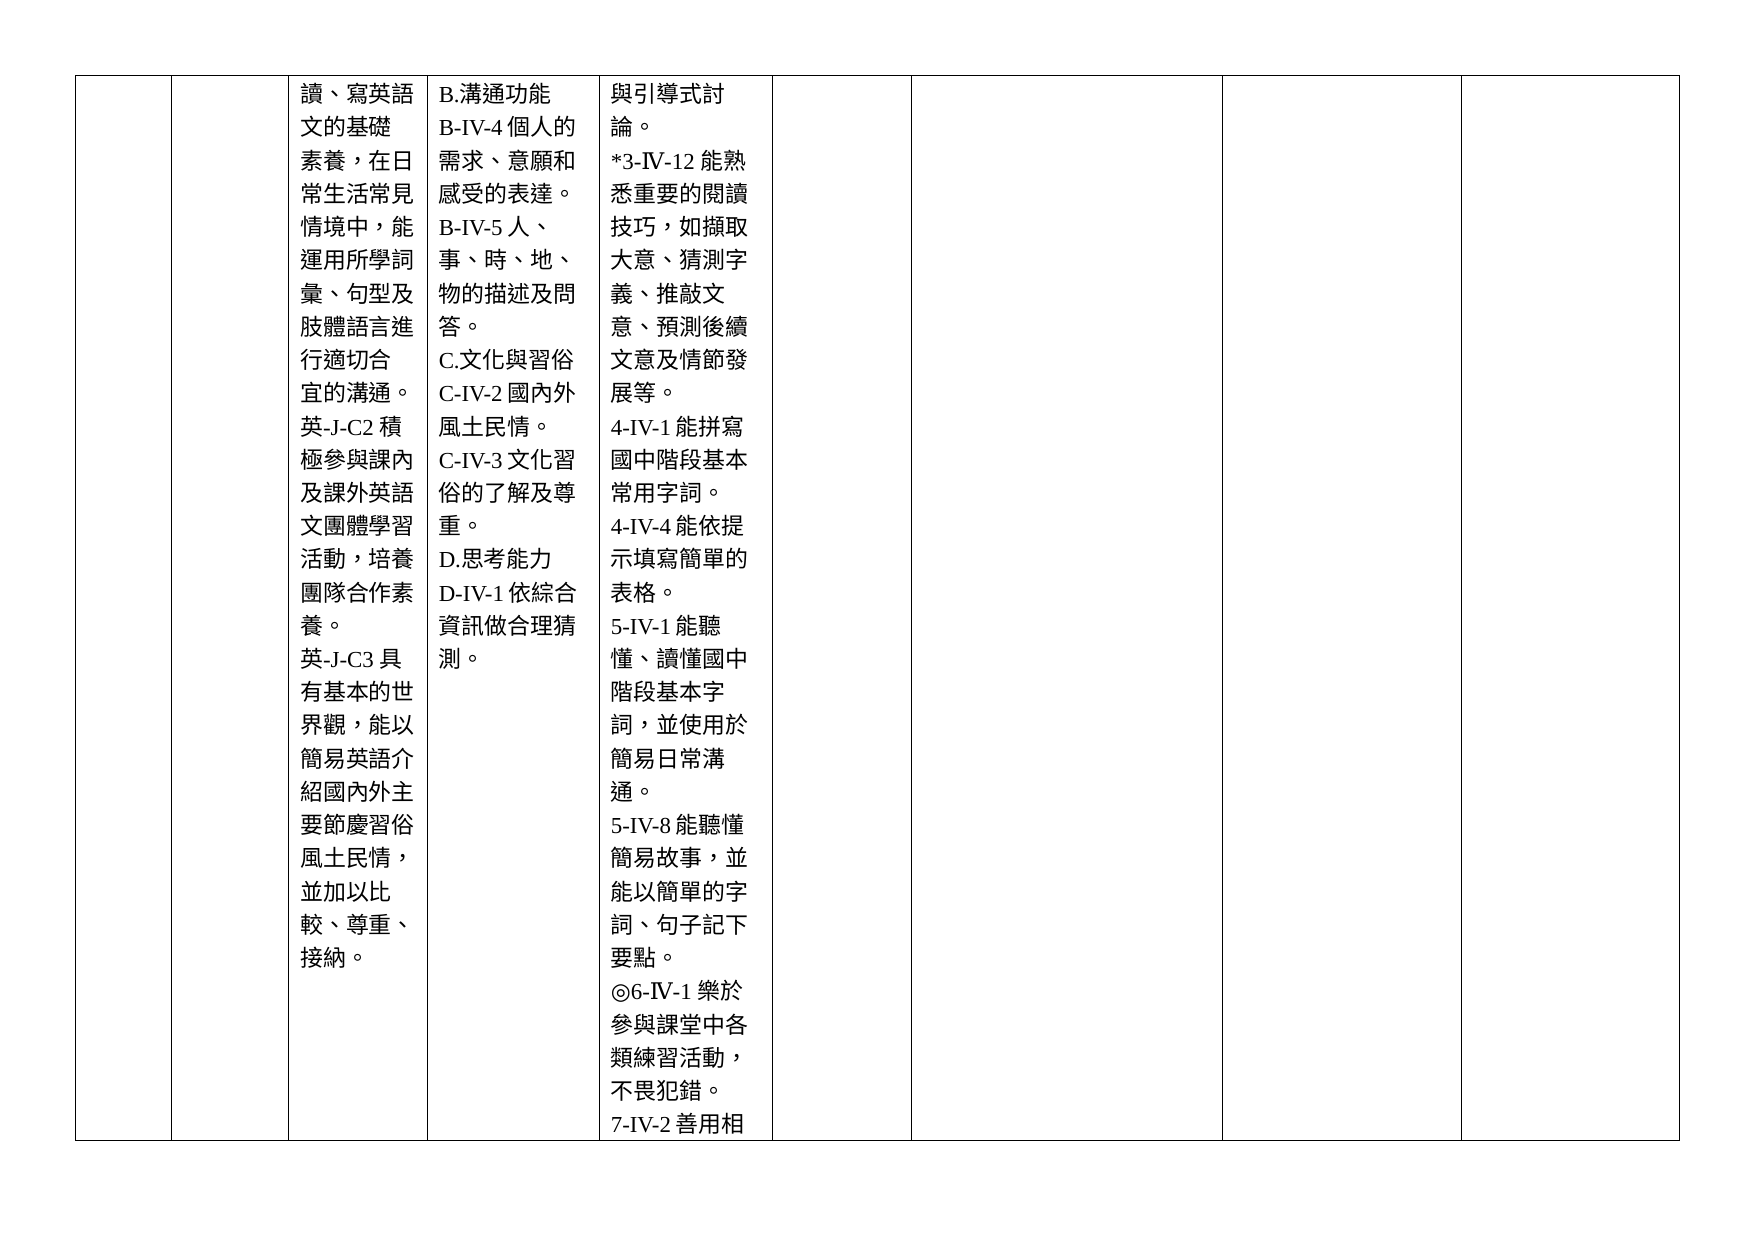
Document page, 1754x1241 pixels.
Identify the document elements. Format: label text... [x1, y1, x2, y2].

table_cell [172, 76, 288, 1139]
table_cell [773, 76, 911, 1139]
table_cell [1462, 76, 1679, 1139]
table_cell [912, 76, 1222, 1139]
table_cell 與引導式討論。 *3-Ⅳ-12 能熟悉重要的閱讀技巧，如擷取大意、猜測字義、推敲文意、預測後續文意及情節發展等。 4-IV-1能拼寫國中階段基本常用字詞。 4-IV-4能依提示填寫簡單的表格。 5-IV-1能聽懂、讀懂國中階段基本字詞，並使用於簡易日常溝通。 5-IV-8能聽懂簡易故事，並能以簡單的字詞、句子記下要點。 ◎6-Ⅳ-1 樂於參與課堂中各類練習活動，不畏犯錯。 7-IV-2善用相 [600, 76, 772, 1139]
table_cell 讀、寫英語文的基礎 素養，在日常生活常見情境中，能運用所學詞彙、句型及肢體語言進行適切合 宜的溝通。 英-J-C2 積極參與課內及課外英語文團體學習活動，培養團隊合作素養。 英-J-C3 具有基本的世界觀，能以簡易英語介紹國內外主要節慶習俗風土民情，並加以比較、尊重、接納。 [289, 76, 427, 1139]
table_cell [76, 76, 171, 1139]
table_cell [1223, 76, 1461, 1139]
table_cell B.溝通功能 B-IV-4個人的需求、意願和感受的表達。 B-IV-5人、事、時、地、物的描述及問答。 C.文化與習俗 C-IV-2國內外風土民情。 C-IV-3文化習俗的了解及尊重。 D.思考能力 D-IV-1依綜合資訊做合理猜測。 [428, 76, 599, 1139]
